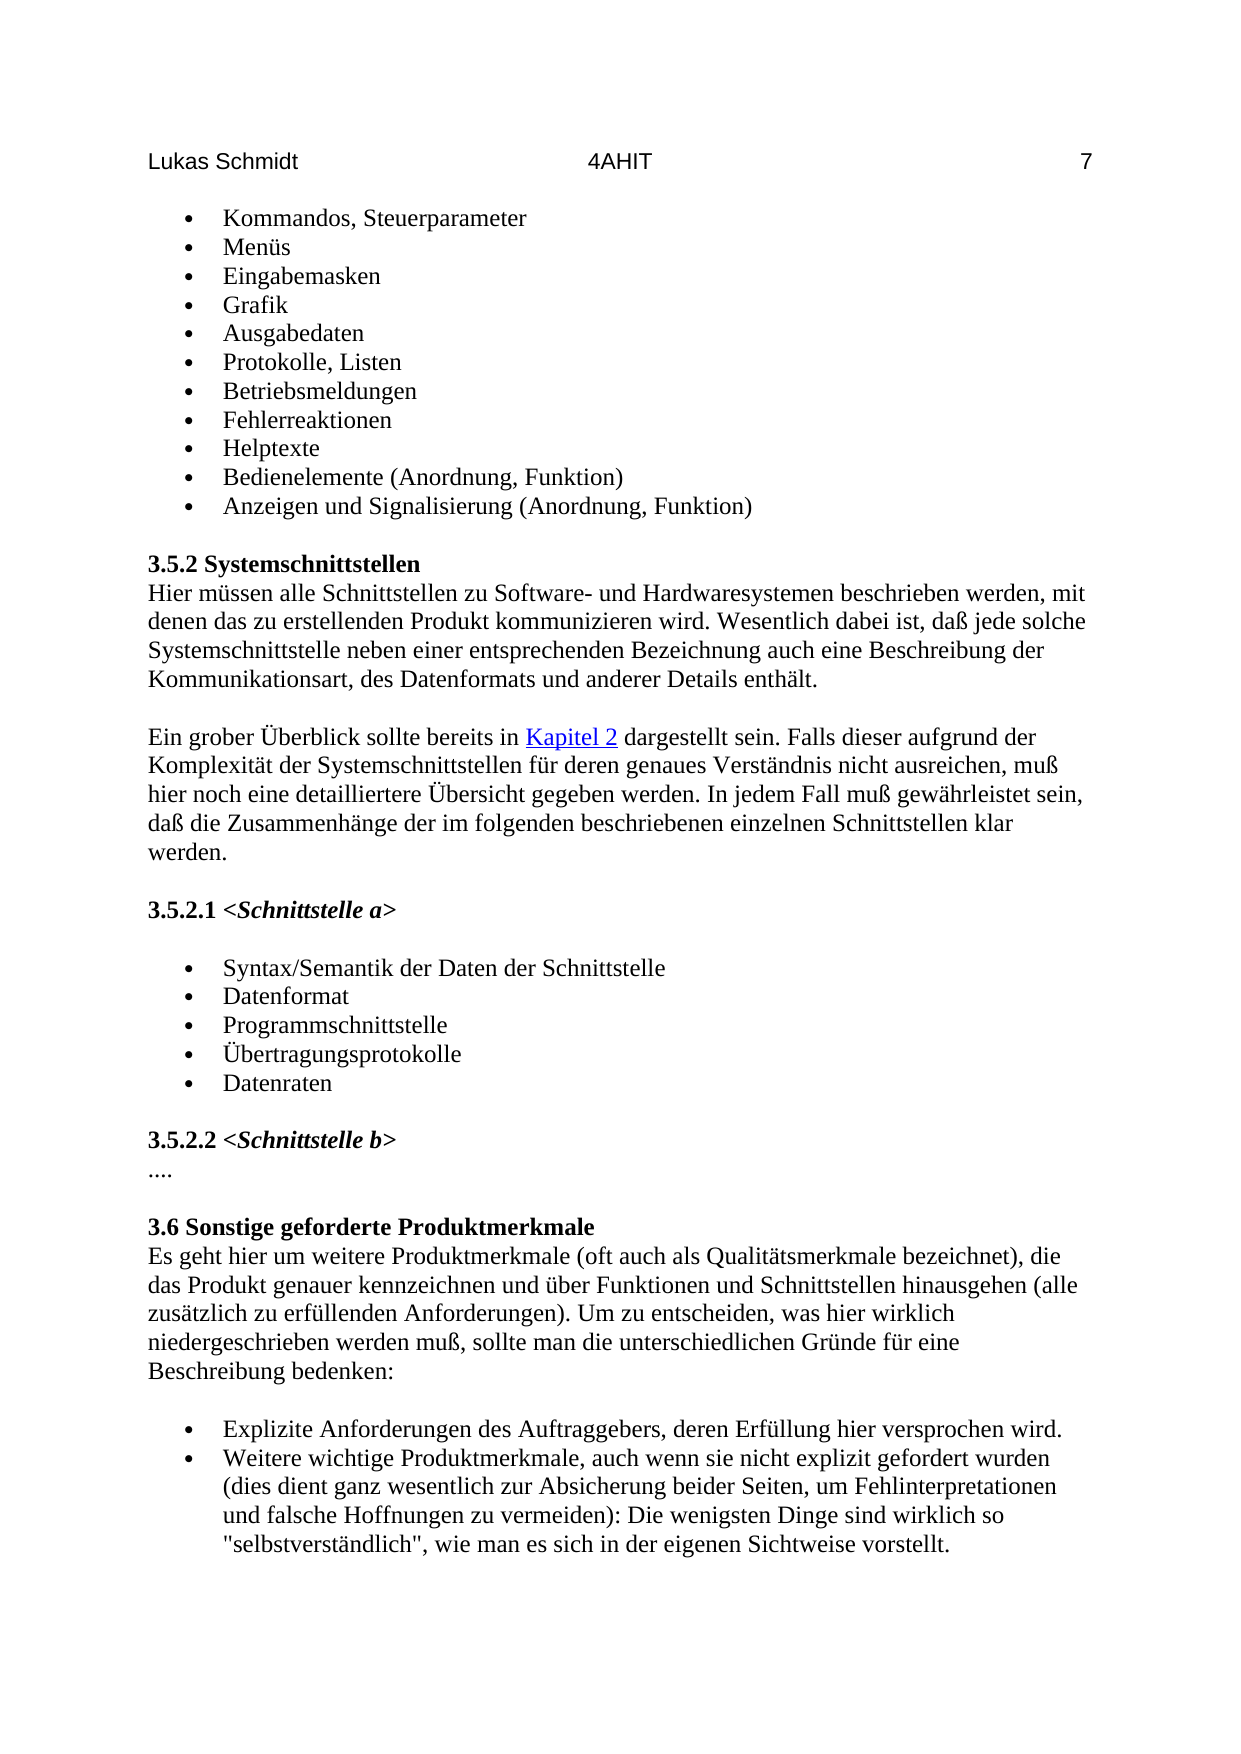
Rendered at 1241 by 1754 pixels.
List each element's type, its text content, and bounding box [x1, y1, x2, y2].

list Ausgabedaten [185, 318, 1093, 347]
list Explizite Anforderungen des Auftraggebers, deren Erfüllung hier versprochen wird. [185, 1414, 1093, 1443]
list Syntax/Semantik der Daten der Schnittstelle [185, 953, 1093, 981]
list Fehlerreaktionen [185, 405, 1093, 433]
list Helptexte [185, 433, 1093, 462]
list Grafik [185, 290, 1093, 318]
list Datenraten [185, 1068, 1093, 1096]
list Kommandos, Steuerparameter [185, 203, 1093, 232]
list Übertragungsprotokolle [185, 1039, 1093, 1068]
list Weitere wichtige Produktmerkmale, auch wenn sie nicht explizit gefordert wurden (dies dient ganz wesentlich zur Absicherung beider Seiten, um Fehlinterpretationen und falsche Hoffnungen zu vermeiden): Die wenigsten Dinge sind wirklich so "selbstverständlich", wie man es sich in der eigenen Sichtweise vorstellt. [185, 1443, 1093, 1558]
list Programmschnittstelle [185, 1010, 1093, 1039]
list Protokolle, Listen [185, 347, 1093, 376]
list Datenformat [185, 981, 1093, 1010]
list Bedienelemente (Anordnung, Funktion) [185, 462, 1093, 491]
list Betriebsmeldungen [185, 376, 1093, 405]
list Eingabemasken [185, 261, 1093, 290]
text 3.5.2.2 <Schnittstelle b> .... [148, 1126, 1093, 1183]
text 3.5.2 Systemschnittstellen Hier müssen alle Schnittstellen zu Software- und Hardwaresystemen beschrieben werden, mit denen das zu erstellenden Produkt kommunizieren wird. Wesentlich dabei ist, daß jede solche Systemschnittstelle neben einer entsprechenden Bezeichnung auch eine Beschreibung der Kommunikationsart, des Datenformats und anderer Details enthält. [148, 549, 1093, 693]
text Ein grober Überblick sollte bereits in Kapitel 2 dargestellt sein. Falls dieser aufgrund der Komplexität der Systemschnittstellen für deren genaues Verständnis nicht ausreichen, muß hier noch eine detailliertere Übersicht gegeben werden. In jedem Fall muß gewährleistet sein, daß die Zusammenhänge der im folgenden beschriebenen einzelnen Schnittstellen klar werden. [148, 722, 1093, 866]
text 3.6 Sonstige geforderte Produktmerkmale Es geht hier um weitere Produktmerkmale (oft auch als Qualitätsmerkmale bezeichnet), die das Produkt genauer kennzeichnen und über Funktionen und Schnittstellen hinausgehen (alle zusätzlich zu erfüllenden Anforderungen). Um zu entscheiden, was hier wirklich niedergeschrieben werden muß, sollte man die unterschiedlichen Gründe für eine Beschreibung bedenken: [148, 1212, 1093, 1385]
list Menüs [185, 232, 1093, 261]
list Anzeigen und Signalisierung (Anordnung, Funktion) [185, 491, 1093, 520]
text 3.5.2.1 <Schnittstelle a> [148, 895, 1093, 923]
